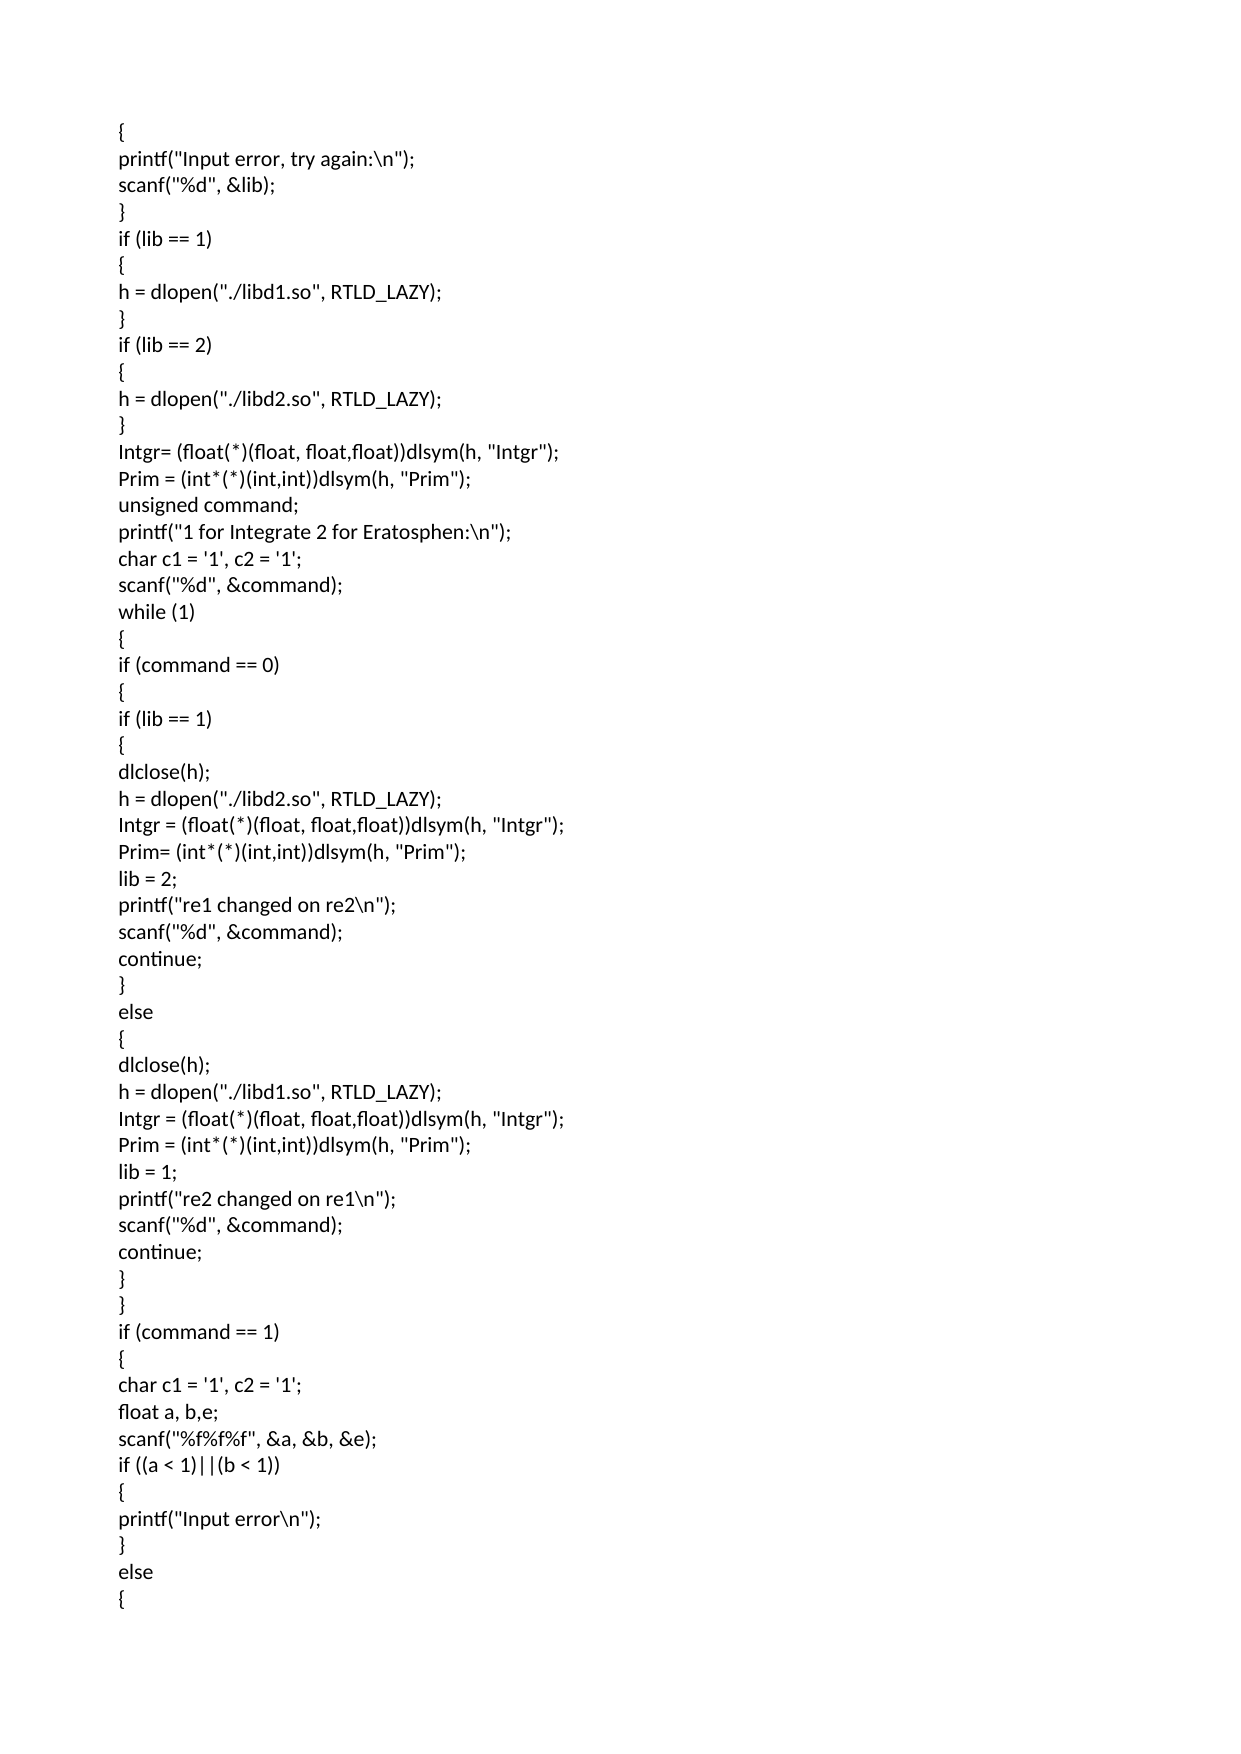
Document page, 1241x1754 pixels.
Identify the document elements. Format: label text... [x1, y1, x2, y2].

text continue; [118, 1238, 1122, 1265]
text scanf("%d", &command); [118, 918, 1122, 945]
text Intgr= (float(*)(float, float,float))dlsym(h, "Intgr"); [118, 438, 1122, 465]
text { [118, 625, 1122, 651]
text { [118, 1478, 1122, 1505]
text scanf("%d", &command); [118, 571, 1122, 598]
text { [118, 678, 1122, 705]
text if (lib == 2) [118, 331, 1122, 358]
text Intgr = (float(*)(float, float,float))dlsym(h, "Intgr"); [118, 811, 1122, 838]
text dlclose(h); [118, 1051, 1122, 1078]
text h = dlopen("./libd1.so", RTLD_LAZY); [118, 1078, 1122, 1105]
text } [118, 1265, 1122, 1291]
text Prim = (int*(*)(int,int))dlsym(h, "Prim"); [118, 1131, 1122, 1158]
text { [118, 251, 1122, 278]
text { [118, 1025, 1122, 1051]
text } [118, 971, 1122, 998]
text if ((a < 1)||(b < 1)) [118, 1451, 1122, 1478]
text } [118, 411, 1122, 438]
text } [118, 1291, 1122, 1318]
text else [118, 998, 1122, 1025]
text while (1) [118, 598, 1122, 625]
text printf("re1 changed on re2\n"); [118, 891, 1122, 918]
text h = dlopen("./libd2.so", RTLD_LAZY); [118, 385, 1122, 411]
text h = dlopen("./libd1.so", RTLD_LAZY); [118, 278, 1122, 305]
text float a, b,e; [118, 1398, 1122, 1425]
text h = dlopen("./libd2.so", RTLD_LAZY); [118, 785, 1122, 811]
text } [118, 305, 1122, 331]
text printf("Input error, try again:\n"); [118, 145, 1122, 171]
text unsigned command; [118, 491, 1122, 518]
text } [118, 198, 1122, 225]
text if (lib == 1) [118, 225, 1122, 251]
text if (lib == 1) [118, 705, 1122, 731]
text printf("Input error\n"); [118, 1505, 1122, 1531]
text { [118, 118, 1122, 145]
text scanf("%d", &command); [118, 1211, 1122, 1238]
text Prim= (int*(*)(int,int))dlsym(h, "Prim"); [118, 838, 1122, 865]
text dlclose(h); [118, 758, 1122, 785]
text char c1 = '1', c2 = '1'; [118, 1371, 1122, 1398]
text { [118, 358, 1122, 385]
text if (command == 0) [118, 651, 1122, 678]
text lib = 2; [118, 865, 1122, 891]
text Prim = (int*(*)(int,int))dlsym(h, "Prim"); [118, 465, 1122, 491]
text } [118, 1531, 1122, 1558]
text { [118, 1585, 1122, 1611]
text { [118, 731, 1122, 758]
text else [118, 1558, 1122, 1585]
text if (command == 1) [118, 1318, 1122, 1345]
text continue; [118, 945, 1122, 971]
text scanf("%f%f%f", &a, &b, &e); [118, 1425, 1122, 1451]
text printf("re2 changed on re1\n"); [118, 1185, 1122, 1211]
text { [118, 1345, 1122, 1371]
text char c1 = '1', c2 = '1'; [118, 545, 1122, 571]
text lib = 1; [118, 1158, 1122, 1185]
text scanf("%d", &lib); [118, 171, 1122, 198]
text printf("1 for Integrate 2 for Eratosphen:\n"); [118, 518, 1122, 545]
text Intgr = (float(*)(float, float,float))dlsym(h, "Intgr"); [118, 1105, 1122, 1131]
